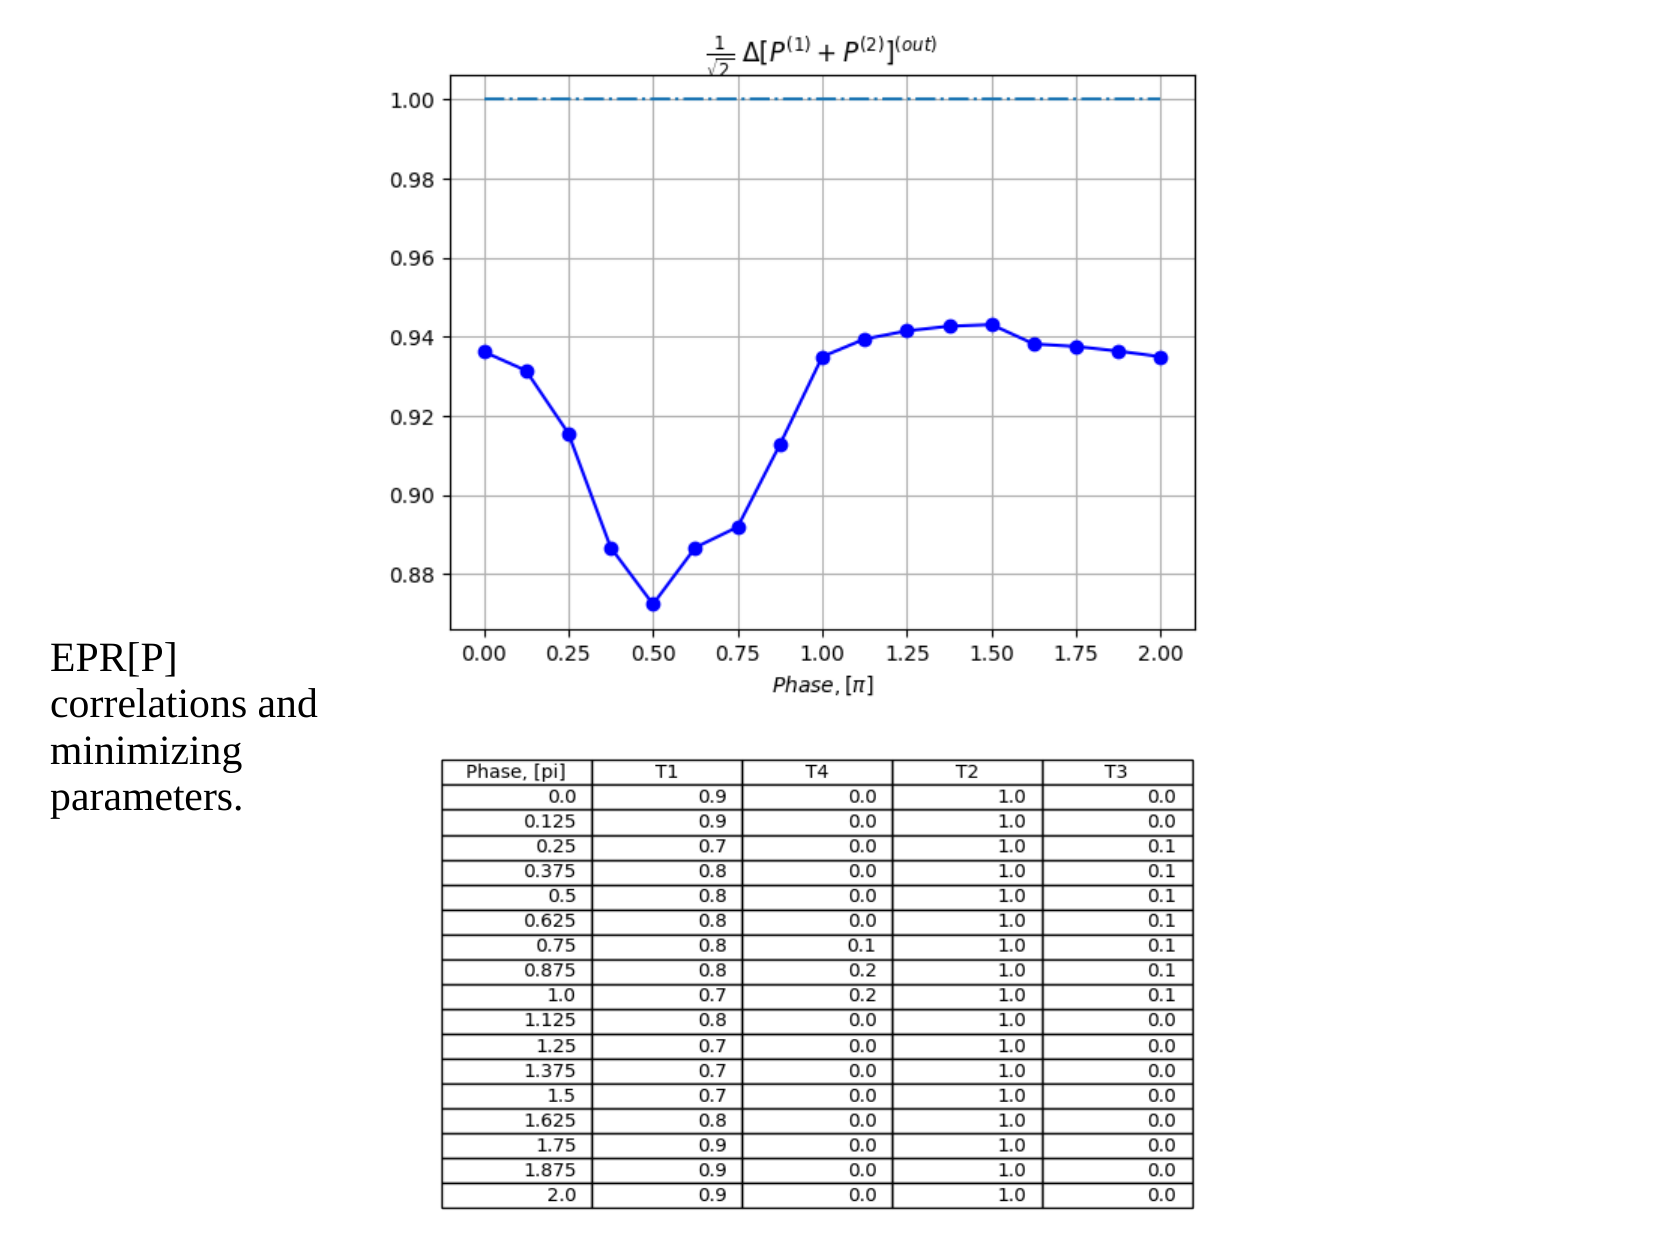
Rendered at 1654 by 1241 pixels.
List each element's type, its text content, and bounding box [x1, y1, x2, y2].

picture [330, 0, 1291, 1241]
text_box EPR[P] correlations and minimizing parameters. [35, 626, 367, 827]
